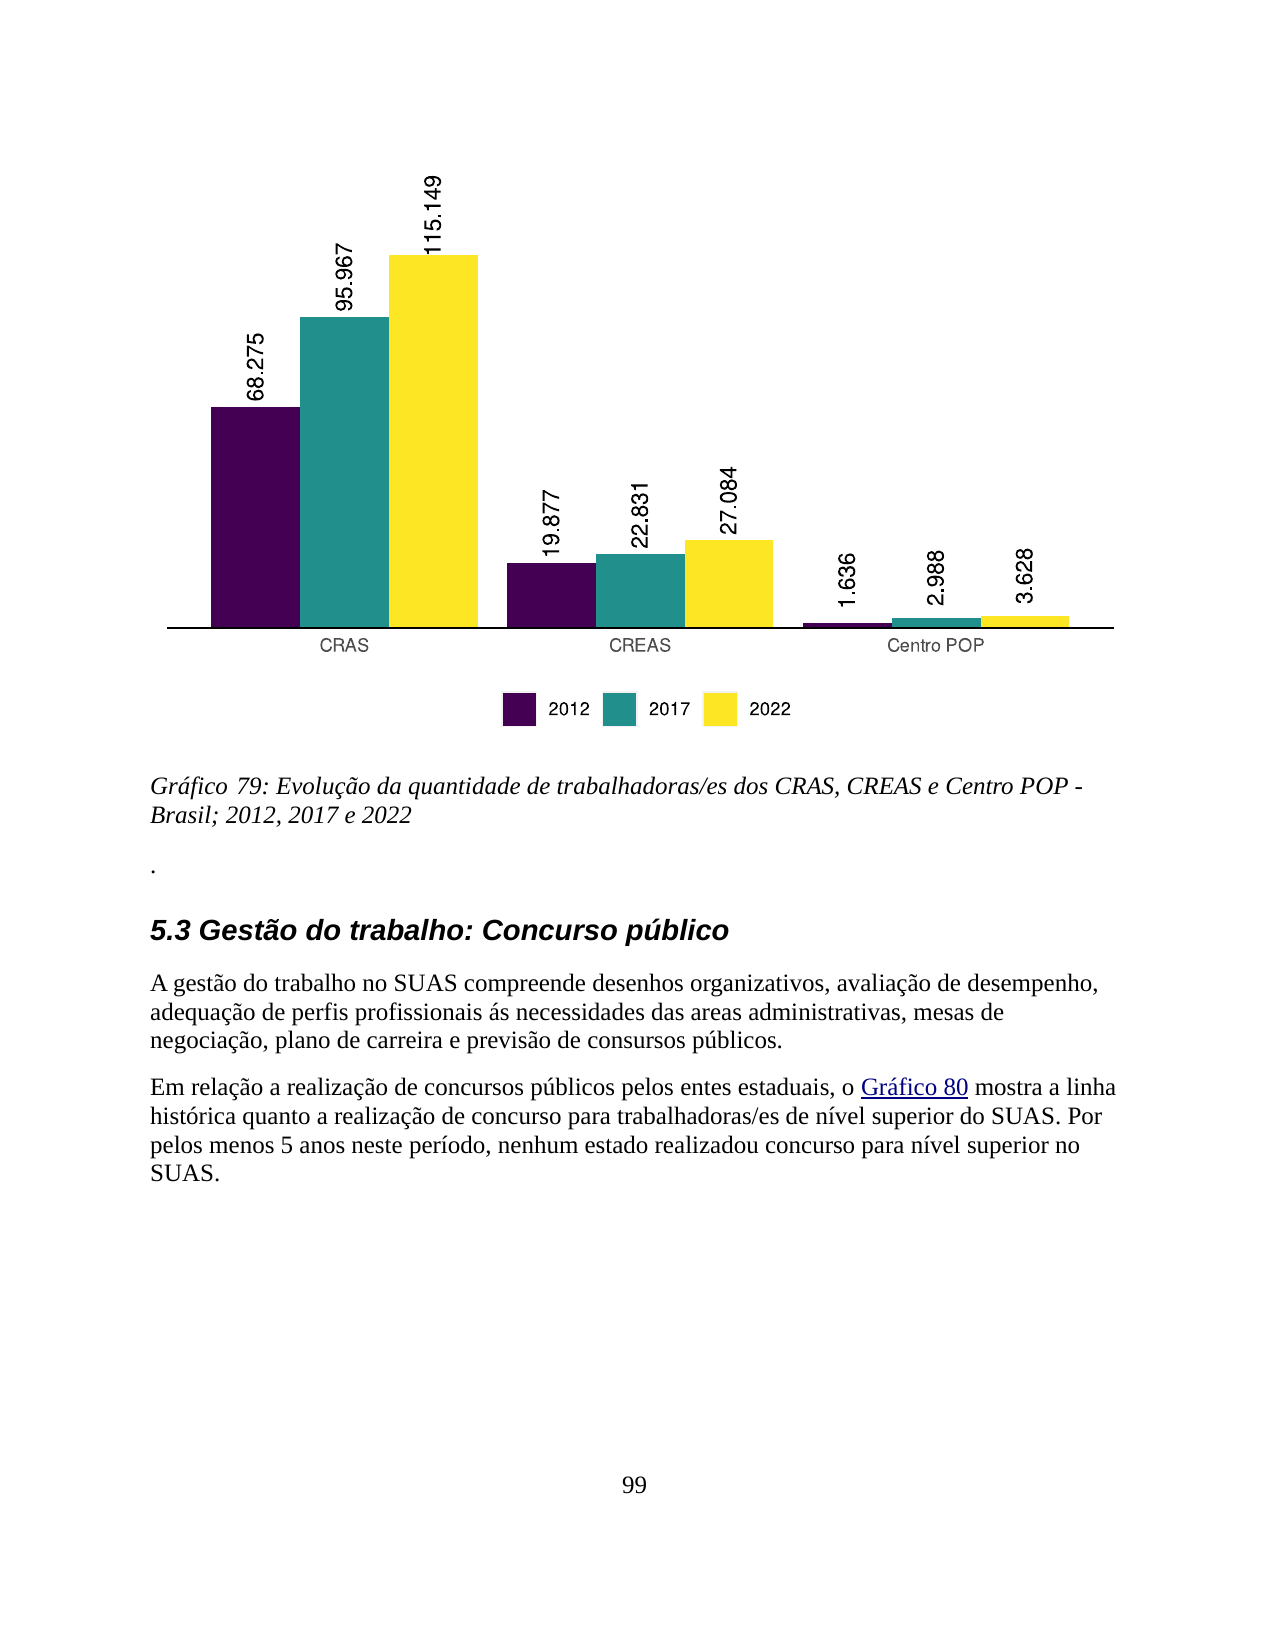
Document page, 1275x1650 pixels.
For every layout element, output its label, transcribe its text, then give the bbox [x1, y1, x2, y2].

text Em relação a realização de concursos públicos pelos entes estaduais, o Gráfico 80 mostra a linha histórica quanto a realização de concurso para trabalhadoras/es de nível superior do SUAS. Por pelos menos 5 anos neste período, nenhum estado realizadou concurso para nível superior no SUAS. [150, 1072, 1125, 1187]
text . [150, 850, 1125, 879]
text A gestão do trabalho no SUAS compreende desenhos organizativos, avaliação de desempenho, adequação de perfis profissionais ás necessidades das areas administrativas, mesas de negociação, plano de carreira e previsão de consursos públicos. [150, 968, 1125, 1054]
subtitle 5.3 Gestão do trabalho: Concurso público [150, 913, 1125, 947]
table_header Gráfico 79: Evolução da quantidade de trabalhadoras/es dos CRAS, CREAS e Centro POP - Brasil; 2012, 2017 e 2022 [150, 751, 1125, 841]
